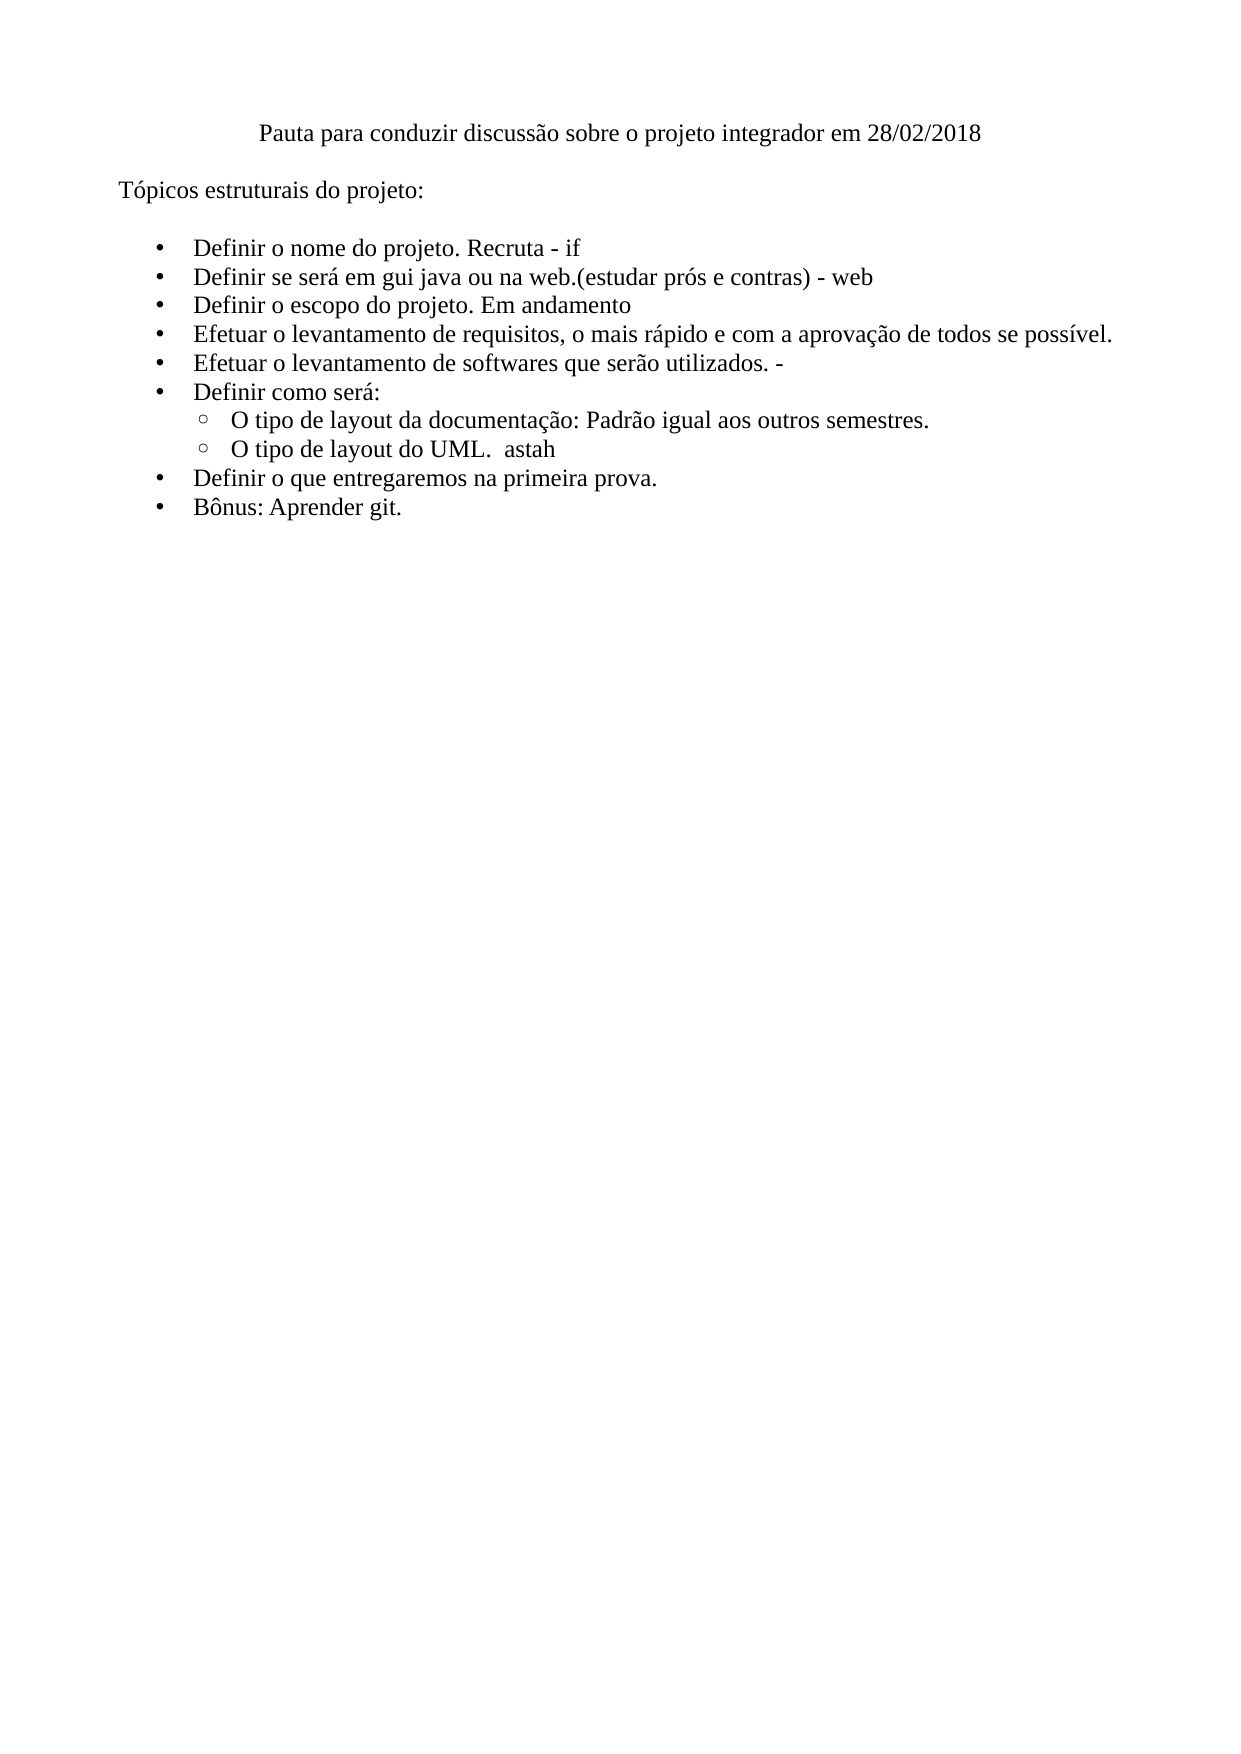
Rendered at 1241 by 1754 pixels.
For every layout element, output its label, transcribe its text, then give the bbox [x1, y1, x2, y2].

list Definir como será: [156, 377, 1122, 406]
text Pauta para conduzir discussão sobre o projeto integrador em 28/02/2018 [118, 118, 1122, 147]
list Efetuar o levantamento de softwares que serão utilizados. - [156, 348, 1122, 377]
list Efetuar o levantamento de requisitos, o mais rápido e com a aprovação de todos se possível. [156, 319, 1122, 348]
list Definir o que entregaremos na primeira prova. [156, 463, 1122, 492]
list O tipo de layout do UML. astah [193, 434, 1122, 463]
list Definir o nome do projeto. Recruta - if [156, 233, 1122, 262]
text Tópicos estruturais do projeto: [118, 176, 1122, 204]
list Bônus: Aprender git. [156, 492, 1122, 521]
list O tipo de layout da documentação: Padrão igual aos outros semestres. [193, 406, 1122, 434]
list Definir se será em gui java ou na web.(estudar prós e contras) - web [156, 262, 1122, 291]
list Definir o escopo do projeto. Em andamento [156, 291, 1122, 319]
